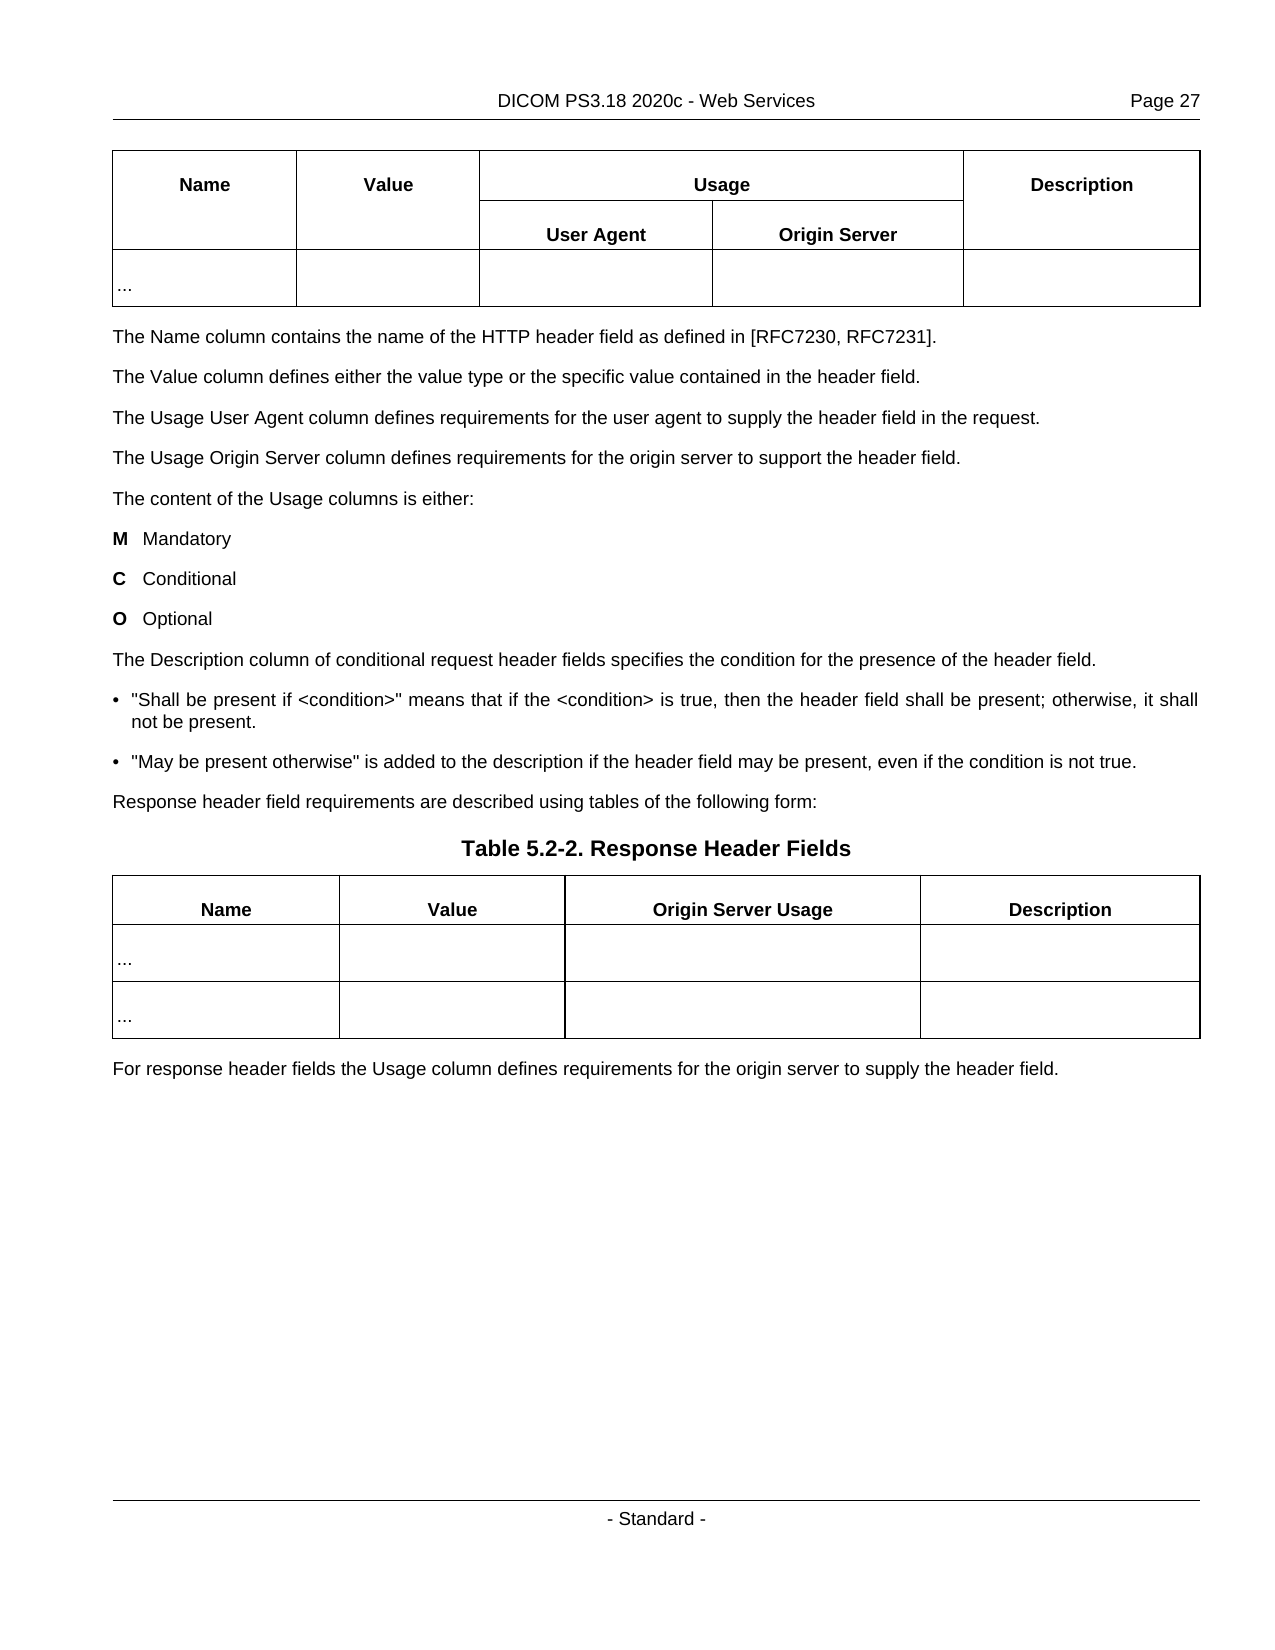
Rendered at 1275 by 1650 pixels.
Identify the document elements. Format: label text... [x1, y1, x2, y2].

table_header Description [921, 876, 1199, 924]
text The Description column of conditional request header fields specifies the condition for the presence of the header field. [112, 648, 1200, 670]
table_cell User Agent [480, 201, 712, 249]
table_cell [480, 250, 712, 306]
table_header Name [113, 151, 296, 249]
table_header Value [297, 151, 479, 249]
table_cell [964, 250, 1199, 306]
text The Value column defines either the value type or the specific value contained in the header field. [112, 366, 1200, 388]
text The Usage Origin Server column defines requirements for the origin server to support the header field. [112, 447, 1200, 468]
text The Name column contains the name of the HTTP header field as defined in [RFC7230, RFC7231]. [112, 326, 1200, 348]
table_cell Origin Server [713, 201, 963, 249]
text For response header fields the Usage column defines requirements for the origin server to supply the header field. [112, 1058, 1200, 1079]
table_cell [713, 250, 963, 306]
table_cell ... [113, 925, 339, 981]
table_header Usage [480, 151, 963, 200]
table_cell [297, 250, 479, 306]
text Response header field requirements are described using tables of the following form: [112, 791, 1200, 813]
table_cell [340, 982, 564, 1038]
text The content of the Usage columns is either: [112, 487, 1200, 509]
table_header Description [964, 151, 1199, 249]
table_cell [566, 982, 920, 1038]
table_cell [566, 925, 920, 981]
table_header Origin Server Usage [566, 876, 920, 924]
table_cell ... [113, 982, 339, 1038]
table_cell ... [113, 250, 296, 306]
table_cell [921, 982, 1199, 1038]
text Table 5.2-2. Response Header Fields [112, 835, 1200, 861]
text • "Shall be present if <condition>" means that if the <condition> is true, then the header field shall be present; otherwise, it shall not be present. [112, 689, 1200, 732]
table_header Name [113, 876, 339, 924]
text M Mandatory [112, 528, 1200, 549]
text O Optional [112, 608, 1200, 630]
text The Usage User Agent column defines requirements for the user agent to supply the header field in the request. [112, 407, 1200, 428]
table_cell [921, 925, 1199, 981]
table_header Value [340, 876, 564, 924]
text • "May be present otherwise" is added to the description if the header field may be present, even if the condition is not true. [112, 751, 1200, 772]
table_cell [340, 925, 564, 981]
text C Conditional [112, 568, 1200, 589]
